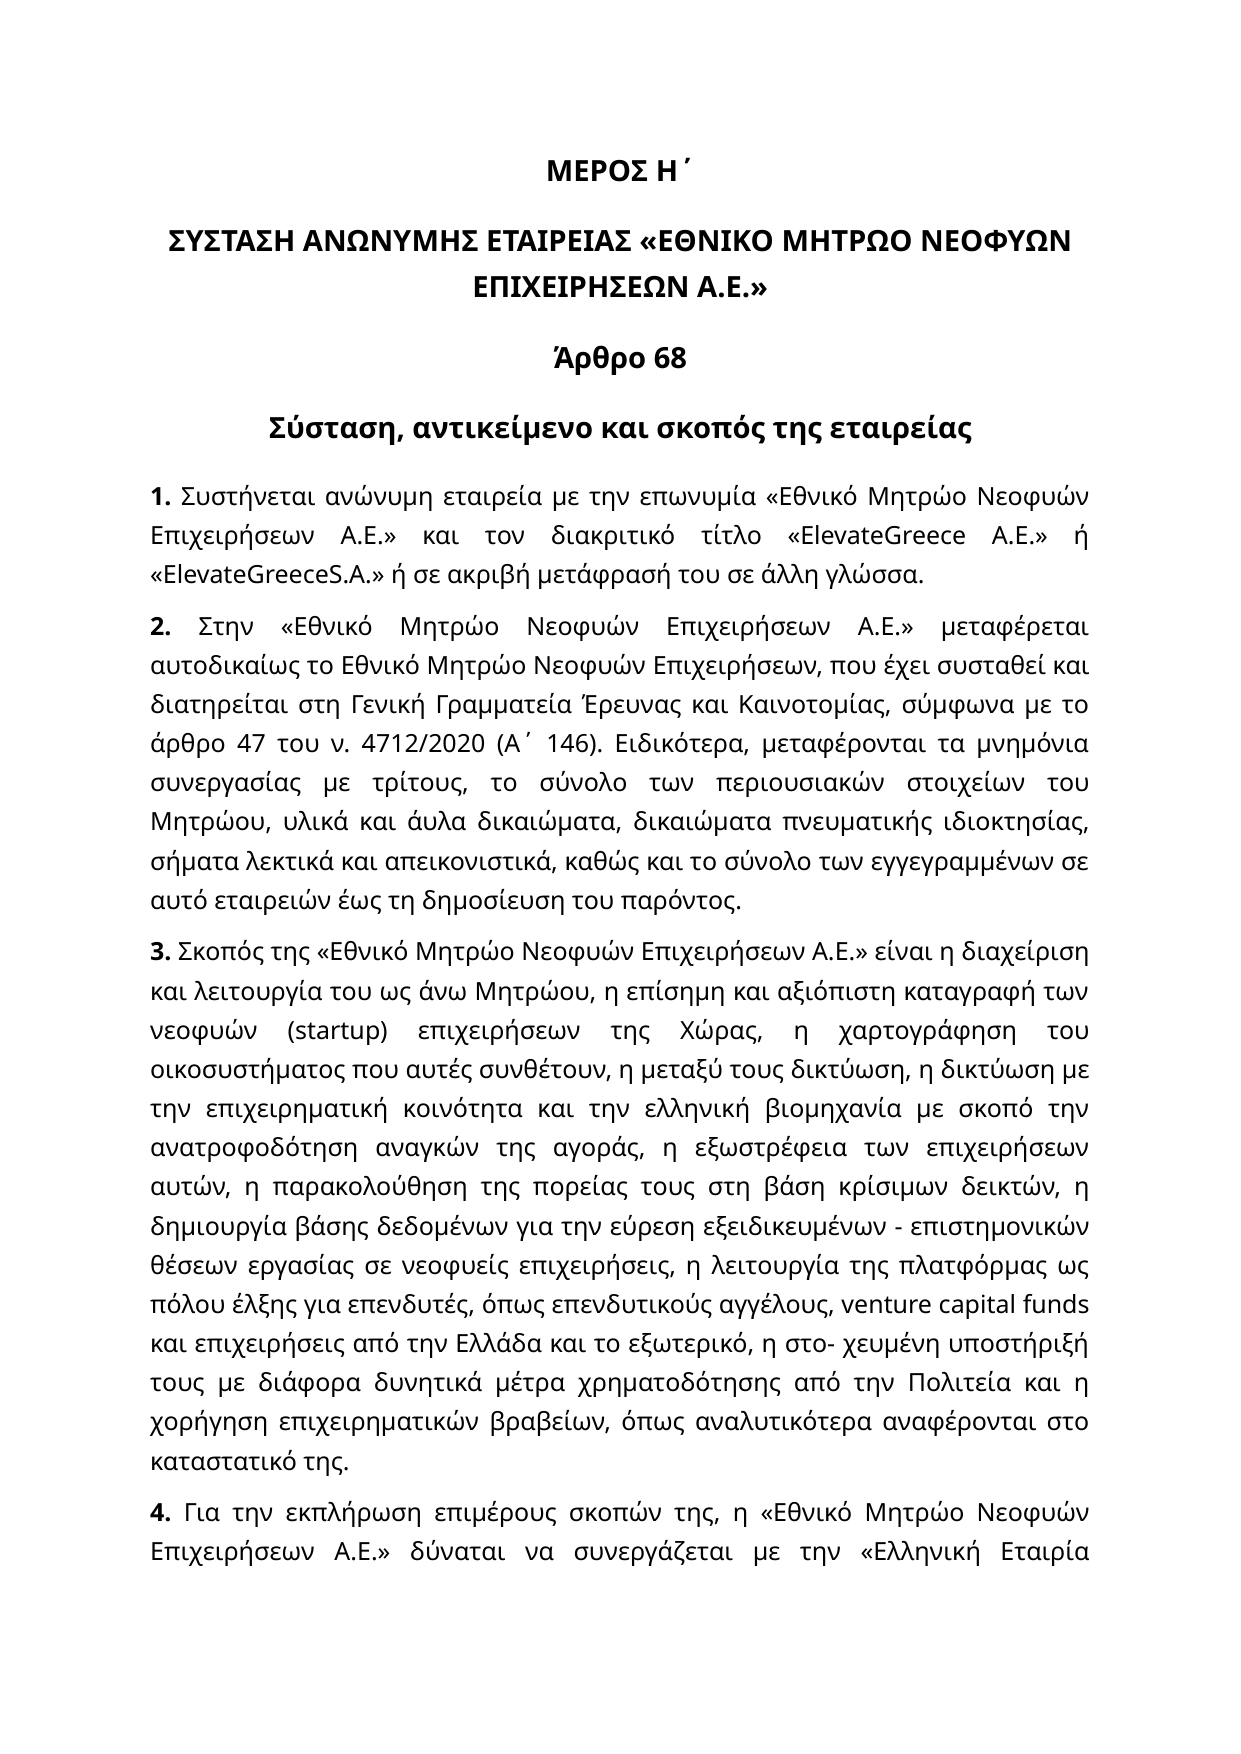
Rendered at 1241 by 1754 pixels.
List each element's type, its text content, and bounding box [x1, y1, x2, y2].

subtitle Σύσταση, αντικείμενο και σκοπός της εταιρείας [150, 407, 1090, 447]
text 1. Συστήνεται ανώνυμη εταιρεία με την επωνυμία «Εθνικό Μητρώο Νεοφυών Επιχειρήσεων Α.Ε.» και τον διακριτικό τίτλο «ElevateGreece Α.Ε.» ή «ElevateGreeceS.A.» ή σε ακριβή μετάφρασή του σε άλλη γλώσσα. [150, 478, 1090, 591]
text 4. Για την εκπλήρωση επιμέρους σκοπών της, η «Εθνικό Μητρώο Νεοφυών Επιχειρήσεων Α.Ε.» δύναται να συνεργάζεται με την «Ελληνική Εταιρία [150, 1495, 1090, 1568]
subtitle Άρθρο 68 [150, 337, 1090, 377]
text 3. Σκοπός της «Εθνικό Μητρώο Νεοφυών Επιχειρήσεων Α.Ε.» είναι η διαχείριση και λειτουργία του ως άνω Μητρώου, η επίσημη και αξιόπιστη καταγραφή των νεοφυών (startup) επιχειρήσεων της Χώρας, η χαρτογράφηση του οικοσυστήματος που αυτές συνθέτουν, η μεταξύ τους δικτύωση, η δικτύωση με την επιχειρηματική κοινότητα και την ελληνική βιομηχανία με σκοπό την ανατροφοδότηση αναγκών της αγοράς, η εξωστρέφεια των επιχειρήσεων αυτών, η παρακολούθηση της πορείας τους στη βάση κρίσιμων δεικτών, η δημιουργία βάσης δεδομένων για την εύρεση εξειδικευμένων - επιστημονικών θέσεων εργασίας σε νεοφυείς επιχειρήσεις, η λειτουργία της πλατφόρμας ως πόλου έλξης για επενδυτές, όπως επενδυτικούς αγγέλους, venture capital funds και επιχειρήσεις από την Ελλάδα και το εξωτερικό, η στο- χευμένη υποστήριξή τους με διάφορα δυνητικά μέτρα χρηματοδότησης από την Πολιτεία και η χορήγηση επιχειρηματικών βραβείων, όπως αναλυτικότερα αναφέρονται στο καταστατικό της. [150, 934, 1090, 1477]
subtitle ΣΥΣΤΑΣΗ ΑΝΩΝΥΜΗΣ ΕΤΑΙΡΕΙΑΣ «ΕΘΝΙΚΟ ΜΗΤΡΩΟ ΝΕΟΦΥΩΝ ΕΠΙΧΕΙΡΗΣΕΩΝ Α.Ε.» [150, 221, 1090, 306]
subtitle ΜΕΡΟΣ Η΄ [150, 150, 1090, 190]
text 2. Στην «Εθνικό Μητρώο Νεοφυών Επιχειρήσεων Α.Ε.» μεταφέρεται αυτοδικαίως το Εθνικό Μητρώο Νεοφυών Επιχειρήσεων, που έχει συσταθεί και διατηρείται στη Γενική Γραμματεία Έρευνας και Καινοτομίας, σύμφωνα με το άρθρο 47 του ν. 4712/2020 (Α΄ 146). Ειδικότερα, μεταφέρονται τα μνημόνια συνεργασίας με τρίτους, το σύνολο των περιουσιακών στοιχείων του Μητρώου, υλικά και άυλα δικαιώματα, δικαιώματα πνευματικής ιδιοκτησίας, σήματα λεκτικά και απεικονιστικά, καθώς και το σύνολο των εγγεγραμμένων σε αυτό εταιρειών έως τη δημοσίευση του παρόντος. [150, 608, 1090, 916]
